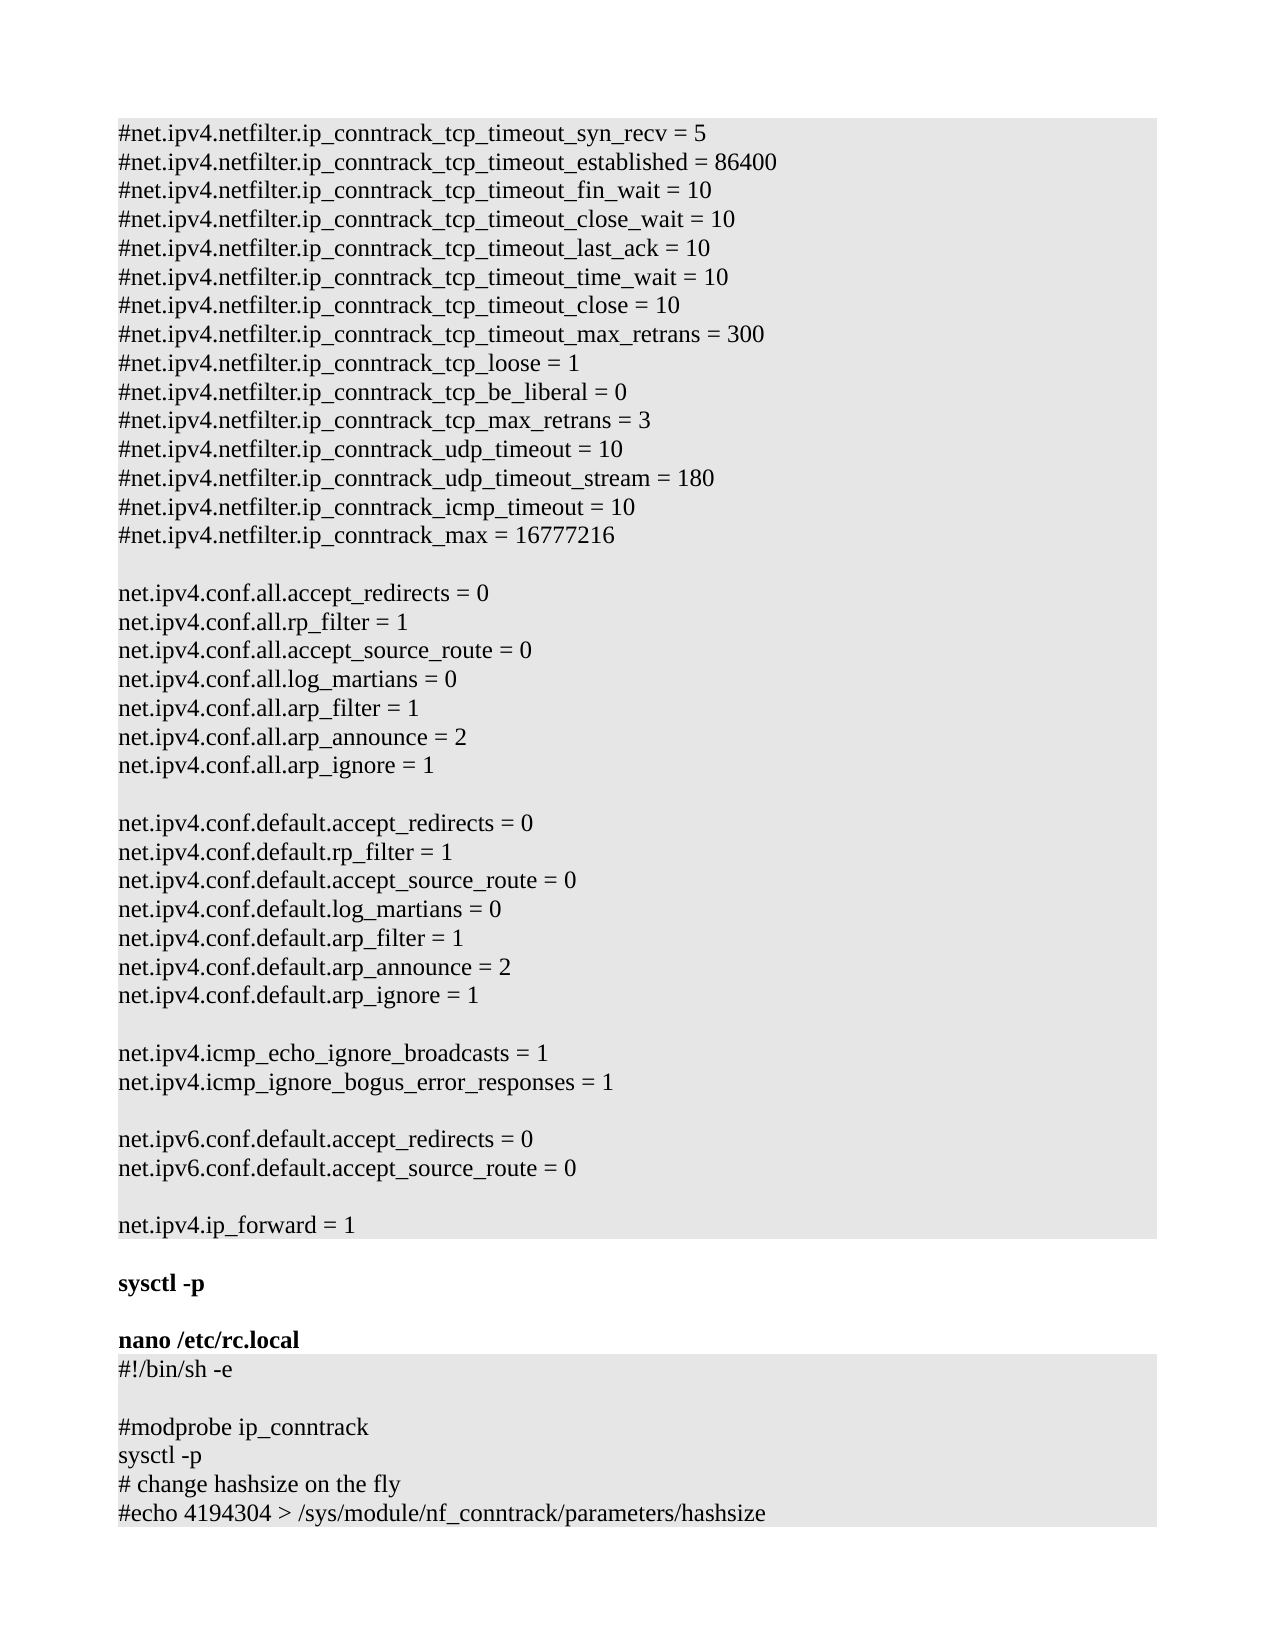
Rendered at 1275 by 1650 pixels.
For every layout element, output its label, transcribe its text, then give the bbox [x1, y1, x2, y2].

text nano /etc/rc.local [118, 1326, 1157, 1354]
text #net.ipv4.netfilter.ip_conntrack_tcp_timeout_close_wait = 10 [118, 204, 1157, 233]
text #net.ipv4.netfilter.ip_conntrack_udp_timeout_stream = 180 [118, 463, 1157, 492]
text net.ipv6.conf.default.accept_source_route = 0 [118, 1153, 1157, 1182]
text #!/bin/sh -e [118, 1354, 1157, 1383]
text net.ipv4.icmp_echo_ignore_broadcasts = 1 [118, 1038, 1157, 1067]
text net.ipv4.conf.default.accept_source_route = 0 [118, 866, 1157, 894]
text net.ipv6.conf.default.accept_redirects = 0 [118, 1124, 1157, 1153]
text #net.ipv4.netfilter.ip_conntrack_tcp_timeout_last_ack = 10 [118, 233, 1157, 262]
text net.ipv4.conf.all.arp_ignore = 1 [118, 751, 1157, 779]
text net.ipv4.conf.default.arp_filter = 1 [118, 923, 1157, 952]
text #net.ipv4.netfilter.ip_conntrack_tcp_loose = 1 [118, 348, 1157, 377]
text net.ipv4.ip_forward = 1 [118, 1211, 1157, 1239]
text net.ipv4.conf.all.log_martians = 0 [118, 664, 1157, 693]
text #net.ipv4.netfilter.ip_conntrack_tcp_timeout_syn_recv = 5 [118, 118, 1157, 147]
text sysctl -p [118, 1268, 1157, 1297]
text net.ipv4.conf.all.accept_redirects = 0 [118, 578, 1157, 607]
text net.ipv4.icmp_ignore_bogus_error_responses = 1 [118, 1067, 1157, 1096]
text #net.ipv4.netfilter.ip_conntrack_icmp_timeout = 10 [118, 492, 1157, 521]
text #net.ipv4.netfilter.ip_conntrack_tcp_timeout_fin_wait = 10 [118, 176, 1157, 204]
text net.ipv4.conf.default.rp_filter = 1 [118, 837, 1157, 866]
text #net.ipv4.netfilter.ip_conntrack_tcp_timeout_close = 10 [118, 291, 1157, 319]
text net.ipv4.conf.default.accept_redirects = 0 [118, 808, 1157, 837]
text net.ipv4.conf.default.arp_announce = 2 [118, 952, 1157, 981]
text #net.ipv4.netfilter.ip_conntrack_tcp_max_retrans = 3 [118, 406, 1157, 434]
text #echo 4194304 > /sys/module/nf_conntrack/parameters/hashsize [118, 1498, 1157, 1527]
text #net.ipv4.netfilter.ip_conntrack_udp_timeout = 10 [118, 434, 1157, 463]
text #modprobe ip_conntrack [118, 1412, 1157, 1441]
text #net.ipv4.netfilter.ip_conntrack_tcp_timeout_established = 86400 [118, 147, 1157, 176]
text net.ipv4.conf.default.arp_ignore = 1 [118, 981, 1157, 1009]
text net.ipv4.conf.all.accept_source_route = 0 [118, 636, 1157, 664]
text net.ipv4.conf.default.log_martians = 0 [118, 894, 1157, 923]
text net.ipv4.conf.all.arp_filter = 1 [118, 693, 1157, 722]
text net.ipv4.conf.all.rp_filter = 1 [118, 607, 1157, 636]
text #net.ipv4.netfilter.ip_conntrack_tcp_timeout_max_retrans = 300 [118, 319, 1157, 348]
text net.ipv4.conf.all.arp_announce = 2 [118, 722, 1157, 751]
text #net.ipv4.netfilter.ip_conntrack_tcp_be_liberal = 0 [118, 377, 1157, 406]
text # change hashsize on the fly [118, 1469, 1157, 1498]
text #net.ipv4.netfilter.ip_conntrack_max = 16777216 [118, 521, 1157, 549]
text #net.ipv4.netfilter.ip_conntrack_tcp_timeout_time_wait = 10 [118, 262, 1157, 291]
text sysctl -p [118, 1441, 1157, 1469]
